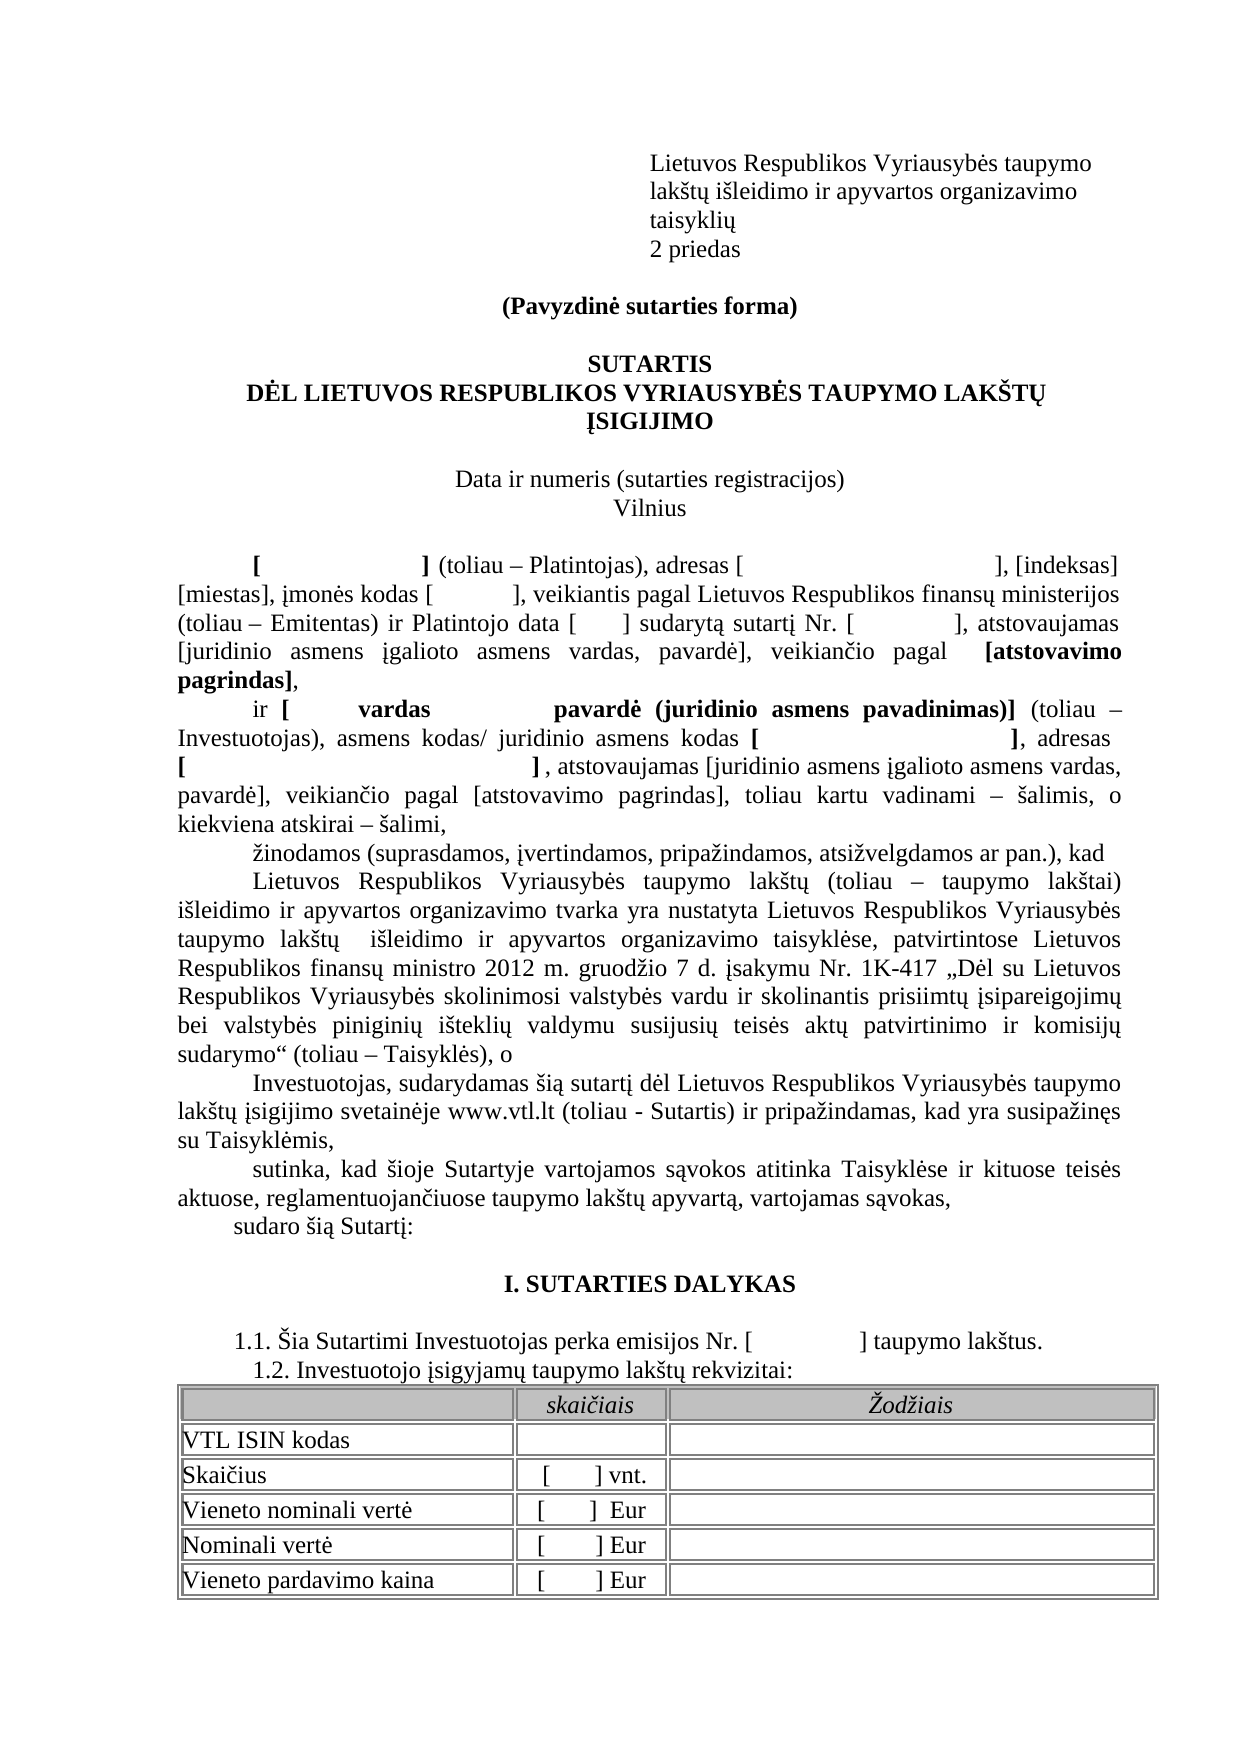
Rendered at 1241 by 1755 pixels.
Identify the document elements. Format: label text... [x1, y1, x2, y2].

text ir [ vardas pavardė (juridinio asmens pavadinimas)] (toliau – Investuotojas), asmens kodas/ juridinio asmens kodas [ ], adresas [ ], atstovaujamas [juridinio asmens įgalioto asmens vardas, pavardė], veikiančio pagal [atstovavimo pagrindas], toliau kartu vadinami – šalimis, o kiekviena atskirai – šalimi, [177, 694, 1122, 838]
text Data ir numeris (sutarties registracijos) [177, 464, 1122, 493]
table_cell [ ] Eur [518, 1565, 665, 1594]
table_header [184, 1390, 512, 1419]
text 2 priedas [649, 234, 1122, 263]
text sutinka, kad šioje Sutartyje vartojamos sąvokos atitinka Taisyklėse ir kituose teisės aktuose, reglamentuojančiuose taupymo lakštų apyvartą, vartojamas sąvokas, [177, 1154, 1122, 1211]
subtitle SUTARTIS [177, 349, 1122, 378]
table_cell [671, 1425, 1153, 1454]
table_cell [ ] Eur [518, 1530, 665, 1559]
table_cell [671, 1565, 1153, 1594]
subtitle DĖL LIETUVOS RESPUBLIKOS VYRIAUSYBĖS TAUPYMO LAKŠTŲ [177, 378, 1122, 406]
text Vilnius [177, 493, 1122, 521]
table_header Žodžiais [671, 1390, 1153, 1419]
text 1.1. Šia Sutartimi Investuotojas perka emisijos Nr. [ ] taupymo lakštus. [177, 1326, 1122, 1355]
text Lietuvos Respublikos Vyriausybės taupymo lakštų (toliau – taupymo lakštai) išleidimo ir apyvartos organizavimo tvarka yra nustatyta Lietuvos Respublikos Vyriausybės taupymo lakštų išleidimo ir apyvartos organizavimo taisyklėse, patvirtintose Lietuvos Respublikos finansų ministro 2012 m. gruodžio 7 d. įsakymu Nr. 1K-417 „Dėl su Lietuvos Respublikos Vyriausybės skolinimosi valstybės vardu ir skolinantis prisiimtų įsipareigojimų bei valstybės piniginių išteklių valdymu susijusių teisės aktų patvirtinimo ir komisijų sudarymo“ (toliau – Taisyklės), o [177, 866, 1122, 1068]
text Investuotojas, sudarydamas šią sutartį dėl Lietuvos Respublikos Vyriausybės taupymo lakštų įsigijimo svetainėje www.vtl.lt (toliau - Sutartis) ir pripažindamas, kad yra susipažinęs su Taisyklėmis, [177, 1068, 1122, 1154]
table_cell [ ] Eur [518, 1495, 665, 1524]
table_cell VTL ISIN kodas [184, 1425, 512, 1454]
text 1.2. Investuotojo įsigyjamų taupymo lakštų rekvizitai: [177, 1355, 1122, 1384]
table_cell [671, 1460, 1153, 1489]
table_cell Vieneto pardavimo kaina [184, 1565, 512, 1594]
table_cell Skaičius [184, 1460, 512, 1489]
table_cell Nominali vertė [184, 1530, 512, 1559]
text I. SUTARTIES DALYKAS [177, 1269, 1122, 1298]
text žinodamos (suprasdamos, įvertindamos, pripažindamos, atsižvelgdamos ar pan.), kad [177, 838, 1122, 866]
subtitle ĮSIGIJIMO [177, 406, 1122, 435]
text sudaro šią Sutartį: [177, 1211, 1122, 1240]
table_cell [518, 1425, 665, 1454]
table_cell Vieneto nominali vertė [184, 1495, 512, 1524]
text lakštų išleidimo ir apyvartos organizavimo [649, 176, 1122, 205]
table_header skaičiais [518, 1390, 665, 1419]
table_cell [671, 1495, 1153, 1524]
text Lietuvos Respublikos Vyriausybės taupymo [649, 148, 1122, 176]
text (Pavyzdinė sutarties forma) [177, 291, 1122, 320]
table_cell [ ] vnt. [518, 1460, 665, 1489]
text [ ] (toliau – Platintojas), adresas [ ], [indeksas] [miestas], įmonės kodas [ ], veikiantis pagal Lietuvos Respublikos finansų ministerijos (toliau – Emitentas) ir Platintojo data [ ] sudarytą sutartį Nr. [ ], atstovaujamas [juridinio asmens įgalioto asmens vardas, pavardė], veikiančio pagal [atstovavimo pagrindas], [177, 550, 1122, 694]
table_cell [671, 1530, 1153, 1559]
text taisyklių [649, 205, 1122, 234]
